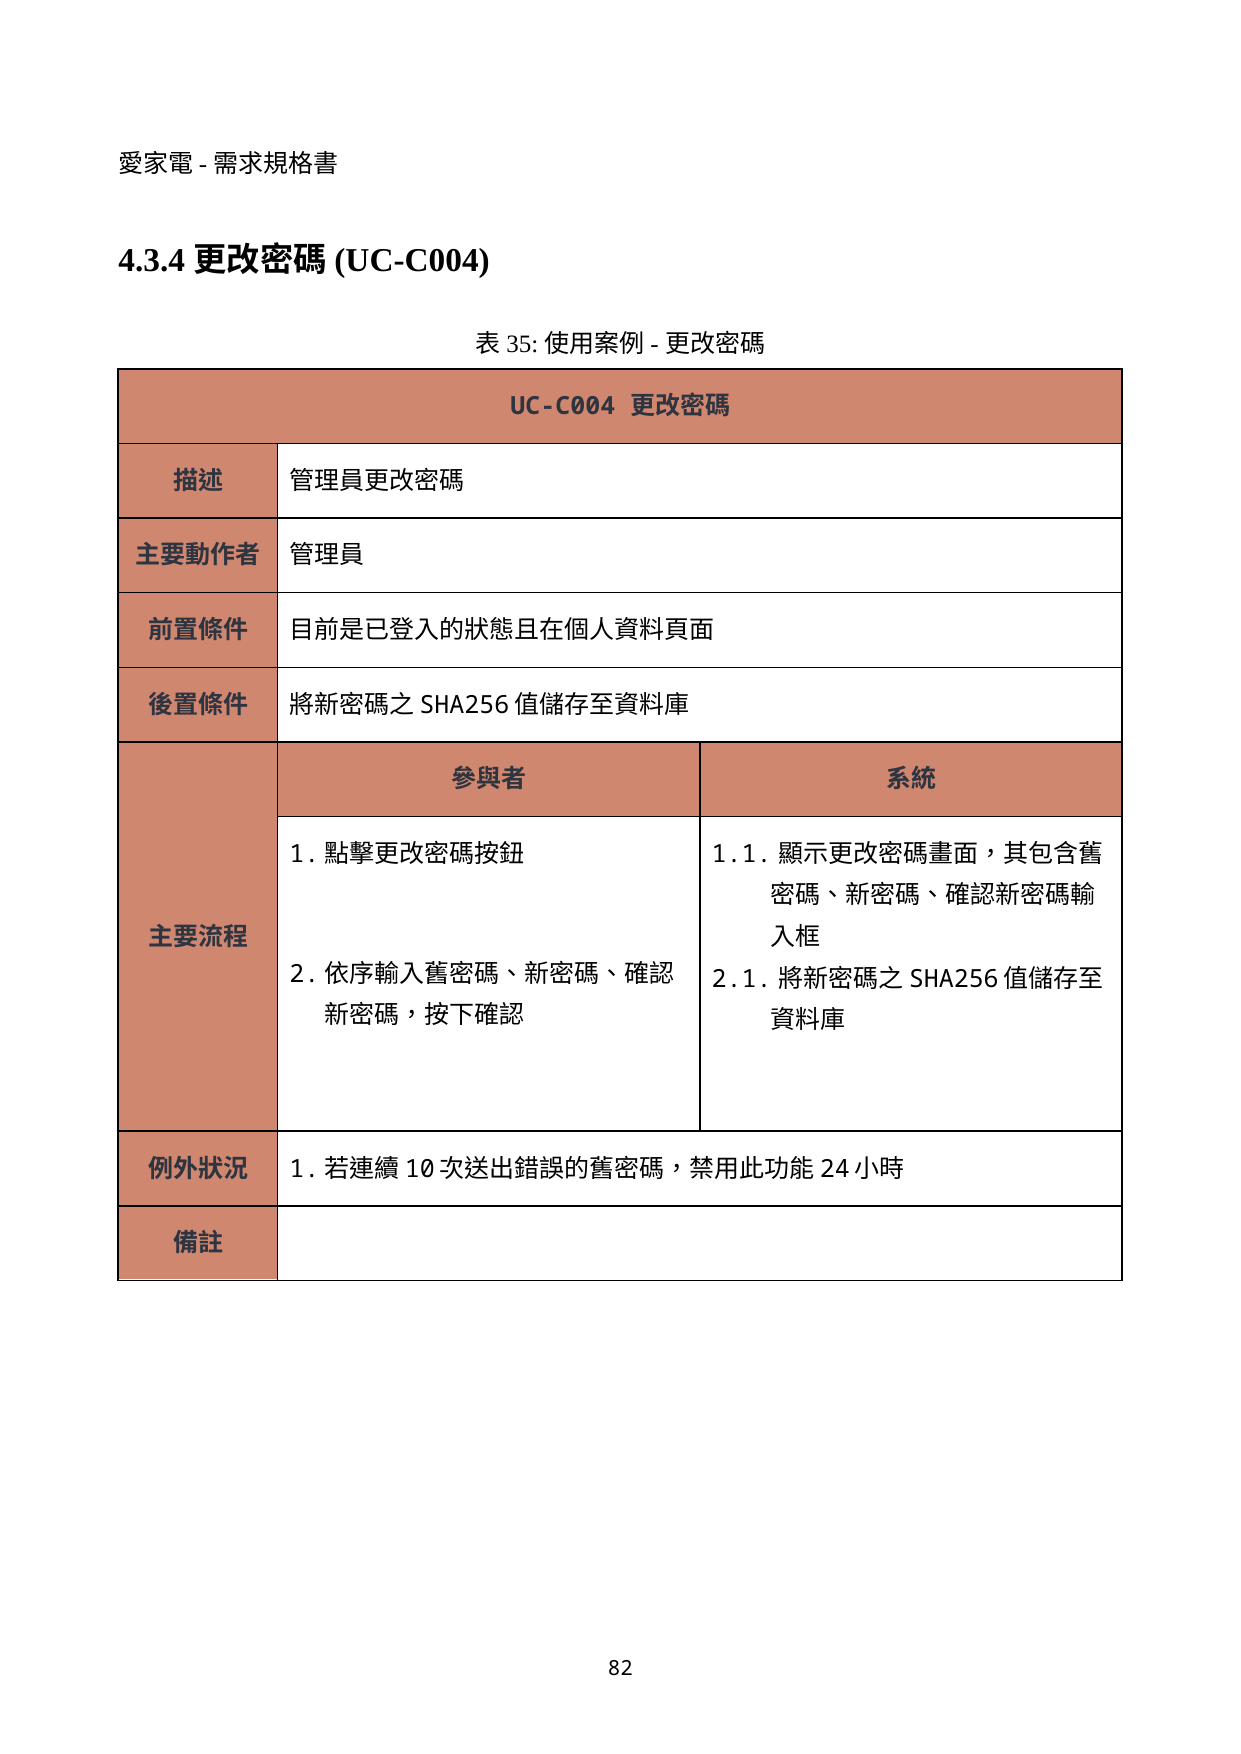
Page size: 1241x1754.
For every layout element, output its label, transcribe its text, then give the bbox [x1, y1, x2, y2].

table_cell 管理員 [278, 519, 1121, 592]
table_header UC-C004 更改密碼 [119, 370, 1121, 443]
table_cell [278, 1207, 1121, 1279]
table_cell 備註 [119, 1207, 277, 1279]
table_cell 主要流程 [119, 743, 277, 1130]
table_cell 系統 [701, 743, 1121, 816]
subtitle 4.3.4 更改密碼 (UC-C004) [118, 232, 1122, 281]
table_cell 參與者 [278, 743, 699, 816]
table_cell 目前是已登入的狀態且在個人資料頁面 [278, 593, 1121, 666]
table_cell 管理員更改密碼 [278, 444, 1121, 517]
table_cell 將新密碼之SHA256值儲存至資料庫 [278, 668, 1121, 741]
table_cell 例外狀況 [119, 1132, 277, 1205]
table_cell 點擊更改密碼按鈕 依序輸入舊密碼、新密碼、確認新密碼，按下確認 [278, 817, 699, 1130]
table_cell 主要動作者 [119, 519, 277, 592]
text 表 35: 使用案例 - 更改密碼 [118, 323, 1122, 359]
table_cell 描述 [119, 444, 277, 517]
table_cell 後置條件 [119, 668, 277, 741]
table_cell 若連續10次送出錯誤的舊密碼，禁用此功能24小時 [278, 1132, 1121, 1205]
table_cell 顯示更改密碼畫面，其包含舊密碼、新密碼、確認新密碼輸入框 將新密碼之SHA256值儲存至資料庫 [701, 817, 1121, 1130]
table_cell 前置條件 [119, 593, 277, 666]
